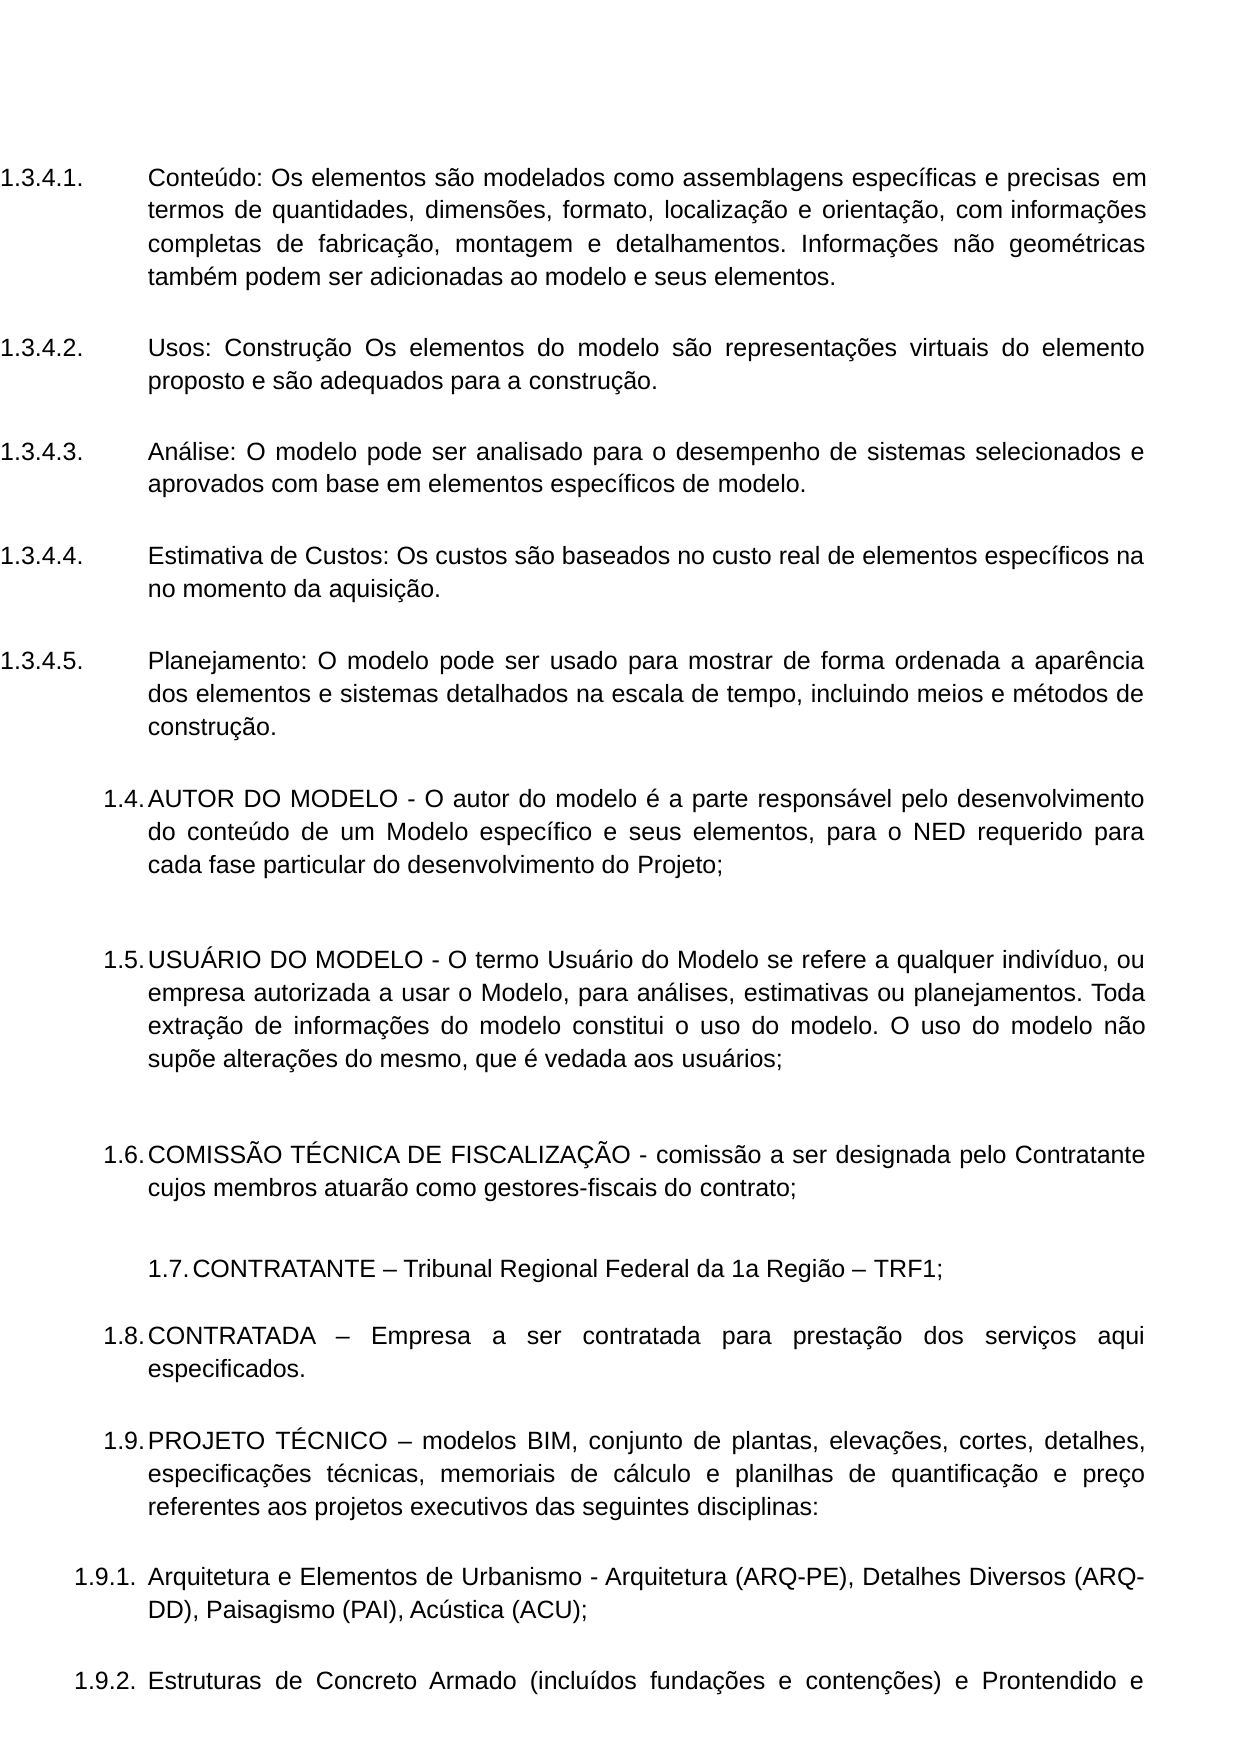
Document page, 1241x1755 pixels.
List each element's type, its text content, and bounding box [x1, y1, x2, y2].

list Arquitetura e Elementos de Urbanismo - Arquitetura (ARQ-PE), Detalhes Diversos (ARQ-DD), Paisagismo (PAI), Acústica (ACU); [135, 1562, 1147, 1624]
list PROJETO TÉCNICO – modelos BIM, conjunto de plantas, elevações, cortes, detalhes, especificações técnicas, memoriais de cálculo e planilhas de quantificação e preço referentes aos projetos executivos das seguintes disciplinas: [135, 1426, 1147, 1520]
list CONTRATANTE – Tribunal Regional Federal da 1a Região – TRF1; [180, 1245, 1163, 1282]
list Planejamento: O modelo pode ser usado para mostrar de forma ordenada a aparência dos elementos e sistemas detalhados na escala de tempo, incluindo meios e métodos de construção. [135, 646, 1146, 741]
list AUTOR DO MODELO - O autor do modelo é a parte responsável pelo desenvolvimento do conteúdo de um Modelo específico e seus elementos, para o NED requerido para cada fase particular do desenvolvimento do Projeto; [135, 784, 1147, 878]
list Estimativa de Custos: Os custos são baseados no custo real de elementos específicos na no momento da aquisição. [135, 541, 1146, 603]
list USUÁRIO DO MODELO - O termo Usuário do Modelo se refere a qualquer indivíduo, ou empresa autorizada a usar o Modelo, para análises, estimativas ou planejamentos. Toda extração de informações do modelo constitui o uso do modelo. O uso do modelo não supõe alterações do mesmo, que é vedada aos usuários; [135, 945, 1147, 1073]
list COMISSÃO TÉCNICA DE FISCALIZAÇÃO - comissão a ser designada pelo Contratante cujos membros atuarão como gestores-fiscais do contrato; [135, 1140, 1147, 1202]
list Conteúdo: Os elementos são modelados como assemblagens específicas e precisas em termos de quantidades, dimensões, formato, localização e orientação, com informações completas de fabricação, montagem e detalhamentos. Informações não geométricas também podem ser adicionadas ao modelo e seus elementos. [135, 162, 1147, 290]
list Estruturas de Concreto Armado (incluídos fundações e contenções) e Prontendido e [135, 1666, 1146, 1695]
list CONTRATADA – Empresa a ser contratada para prestação dos serviços aqui especificados. [135, 1321, 1146, 1383]
list Usos: Construção Os elementos do modelo são representações virtuais do elemento proposto e são adequados para a construção. [135, 333, 1147, 394]
list Análise: O modelo pode ser analisado para o desempenho de sistemas selecionados e aprovados com base em elementos específicos de modelo. [135, 436, 1146, 498]
